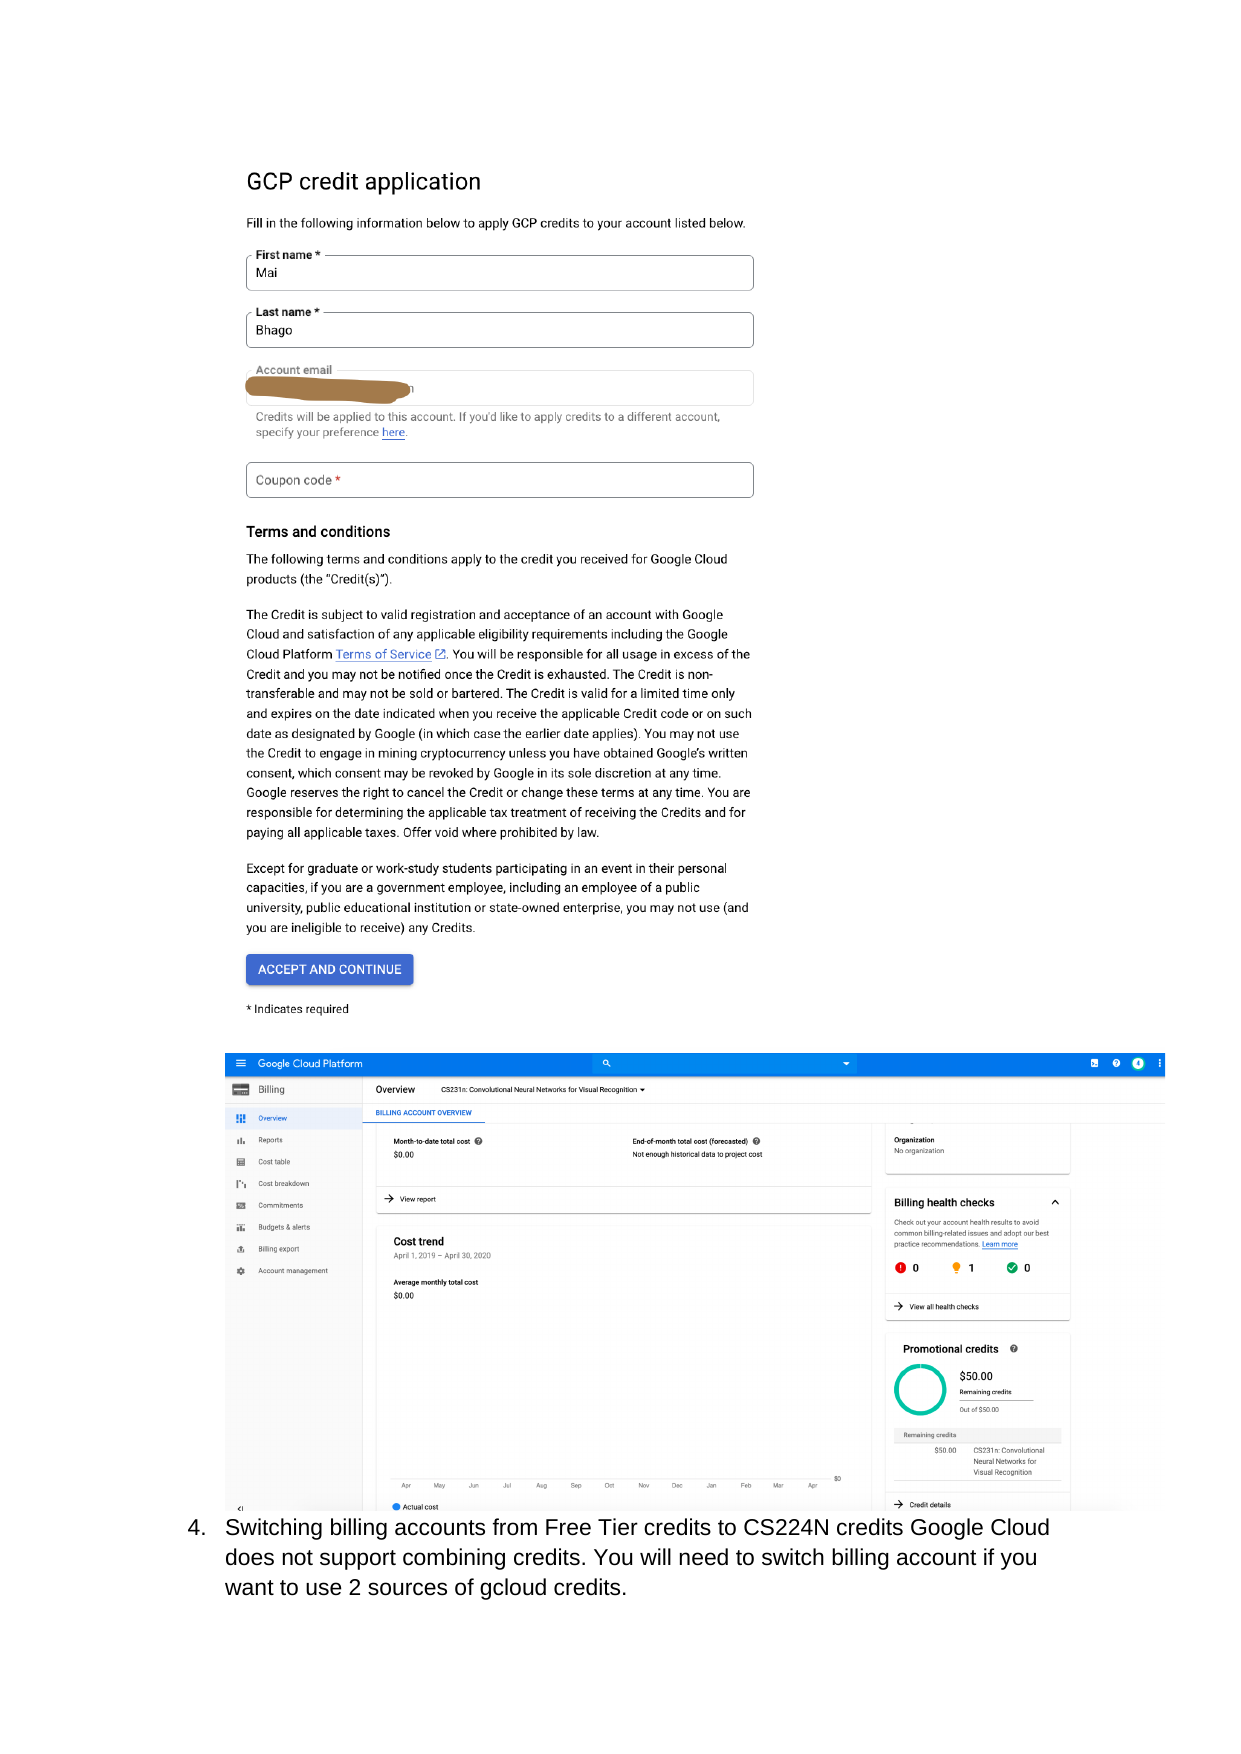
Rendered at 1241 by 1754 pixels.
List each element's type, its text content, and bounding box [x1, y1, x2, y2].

list [187, 150, 1090, 1510]
list Switching billing accounts from Free Tier credits to CS224N credits Google Cloud does not support combining credits. You will need to switch billing account if you want to use 2 sources of gcloud credits. [187, 1514, 1090, 1601]
picture [225, 1053, 1166, 1511]
picture [225, 150, 1166, 1050]
